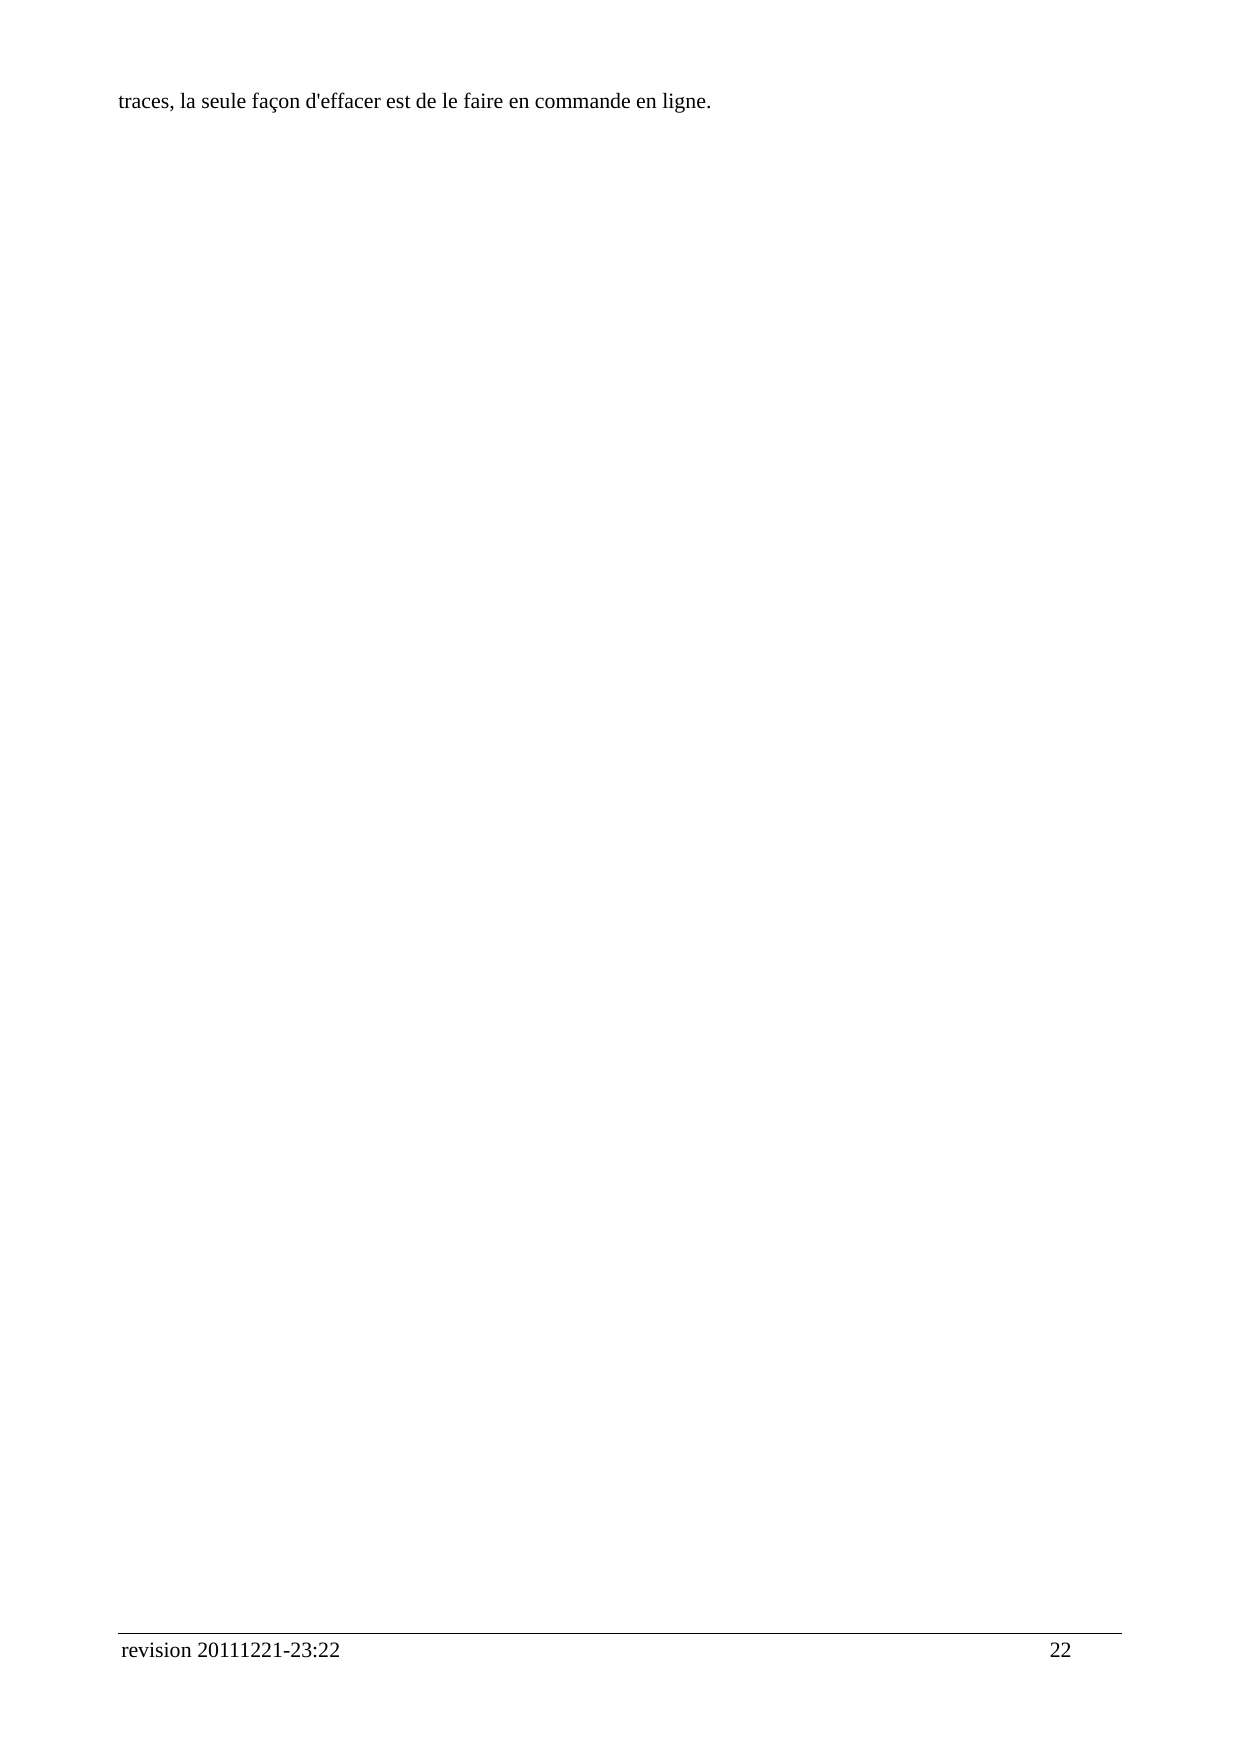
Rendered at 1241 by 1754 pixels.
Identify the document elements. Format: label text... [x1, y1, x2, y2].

text traces, la seule façon d'effacer est de le faire en commande en ligne. [118, 88, 1122, 114]
